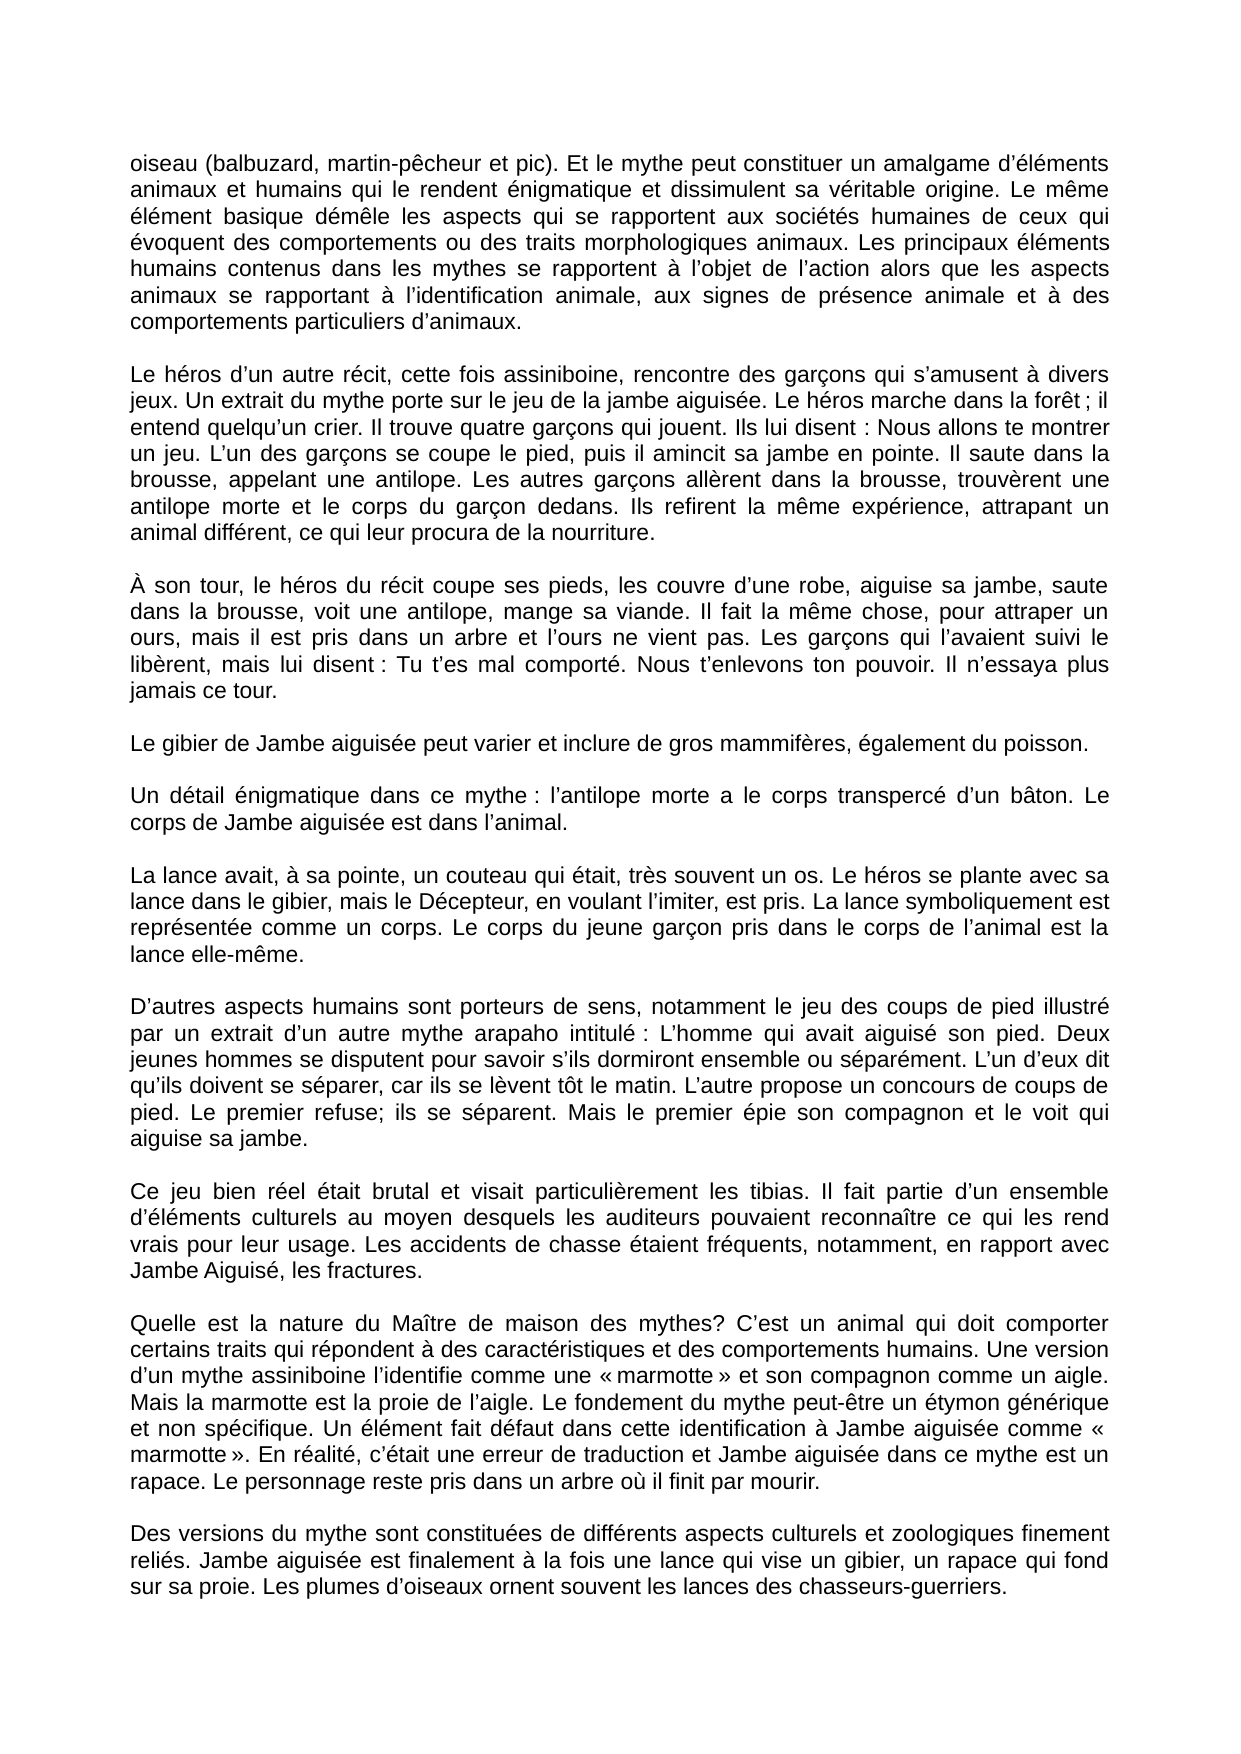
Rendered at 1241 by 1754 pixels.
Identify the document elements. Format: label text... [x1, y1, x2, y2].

text Un détail énigmatique dans ce mythe : l’antilope morte a le corps transpercé d’un bâton. Le corps de Jambe aiguisée est dans l’animal. [130, 782, 1110, 835]
text À son tour, le héros du récit coupe ses pieds, les couvre d’une robe, aiguise sa jambe, saute dans la brousse, voit une antilope, mange sa viande. Il fait la même chose, pour attraper un ours, mais il est pris dans un arbre et l’ours ne vient pas. Les garçons qui l’avaient suivi le libèrent, mais lui disent : Tu t’es mal comporté. Nous t’enlevons ton pouvoir. Il n’essaya plus jamais ce tour. [130, 572, 1110, 703]
text La lance avait, à sa pointe, un couteau qui était, très souvent un os. Le héros se plante avec sa lance dans le gibier, mais le Décepteur, en voulant l’imiter, est pris. La lance symboliquement est représentée comme un corps. Le corps du jeune garçon pris dans le corps de l’animal est la lance elle-même. [130, 862, 1110, 967]
text Quelle est la nature du Maître de maison des mythes? C’est un animal qui doit comporter certains traits qui répondent à des caractéristiques et des comportements humains. Une version d’un mythe assiniboine l’identifie comme une « marmotte » et son compagnon comme un aigle. Mais la marmotte est la proie de l’aigle. Le fondement du mythe peut-être un étymon générique et non spécifique. Un élément fait défaut dans cette identification à Jambe aiguisée comme « marmotte ». En réalité, c’était une erreur de traduction et Jambe aiguisée dans ce mythe est un rapace. Le personnage reste pris dans un arbre où il finit par mourir. [130, 1309, 1110, 1494]
text D’autres aspects humains sont porteurs de sens, notamment le jeu des coups de pied illustré par un extrait d’un autre mythe arapaho intitulé : L’homme qui avait aiguisé son pied. Deux jeunes hommes se disputent pour savoir s’ils dormiront ensemble ou séparément. L’un d’eux dit qu’ils doivent se séparer, car ils se lèvent tôt le matin. L’autre propose un concours de coups de pied. Le premier refuse; ils se séparent. Mais le premier épie son compagnon et le voit qui aiguise sa jambe. [130, 993, 1110, 1151]
text oiseau (balbuzard, martin-pêcheur et pic). Et le mythe peut constituer un amalgame d’éléments animaux et humains qui le rendent énigmatique et dissimulent sa véritable origine. Le même élément basique démêle les aspects qui se rapportent aux sociétés humaines de ceux qui évoquent des comportements ou des traits morphologiques animaux. Les principaux éléments humains contenus dans les mythes se rapportent à l’objet de l’action alors que les aspects animaux se rapportant à l’identification animale, aux signes de présence animale et à des comportements particuliers d’animaux. [130, 150, 1110, 334]
text Ce jeu bien réel était brutal et visait particulièrement les tibias. Il fait partie d’un ensemble d’éléments culturels au moyen desquels les auditeurs pouvaient reconnaître ce qui les rend vrais pour leur usage. Les accidents de chasse étaient fréquents, notamment, en rapport avec Jambe Aiguisé, les fractures. [130, 1178, 1110, 1283]
text Le gibier de Jambe aiguisée peut varier et inclure de gros mammifères, également du poisson. [130, 703, 1110, 756]
text Des versions du mythe sont constituées de différents aspects culturels et zoologiques finement reliés. Jambe aiguisée est finalement à la fois une lance qui vise un gibier, un rapace qui fond sur sa proie. Les plumes d’oiseaux ornent souvent les lances des chasseurs-guerriers. [130, 1520, 1110, 1599]
text Le héros d’un autre récit, cette fois assiniboine, rencontre des garçons qui s’amusent à divers jeux. Un extrait du mythe porte sur le jeu de la jambe aiguisée. Le héros marche dans la forêt ; il entend quelqu’un crier. Il trouve quatre garçons qui jouent. Ils lui disent : Nous allons te montrer un jeu. L’un des garçons se coupe le pied, puis il amincit sa jambe en pointe. Il saute dans la brousse, appelant une antilope. Les autres garçons allèrent dans la brousse, trouvèrent une antilope morte et le corps du garçon dedans. Ils refirent la même expérience, attrapant un animal différent, ce qui leur procura de la nourriture. [130, 361, 1110, 545]
